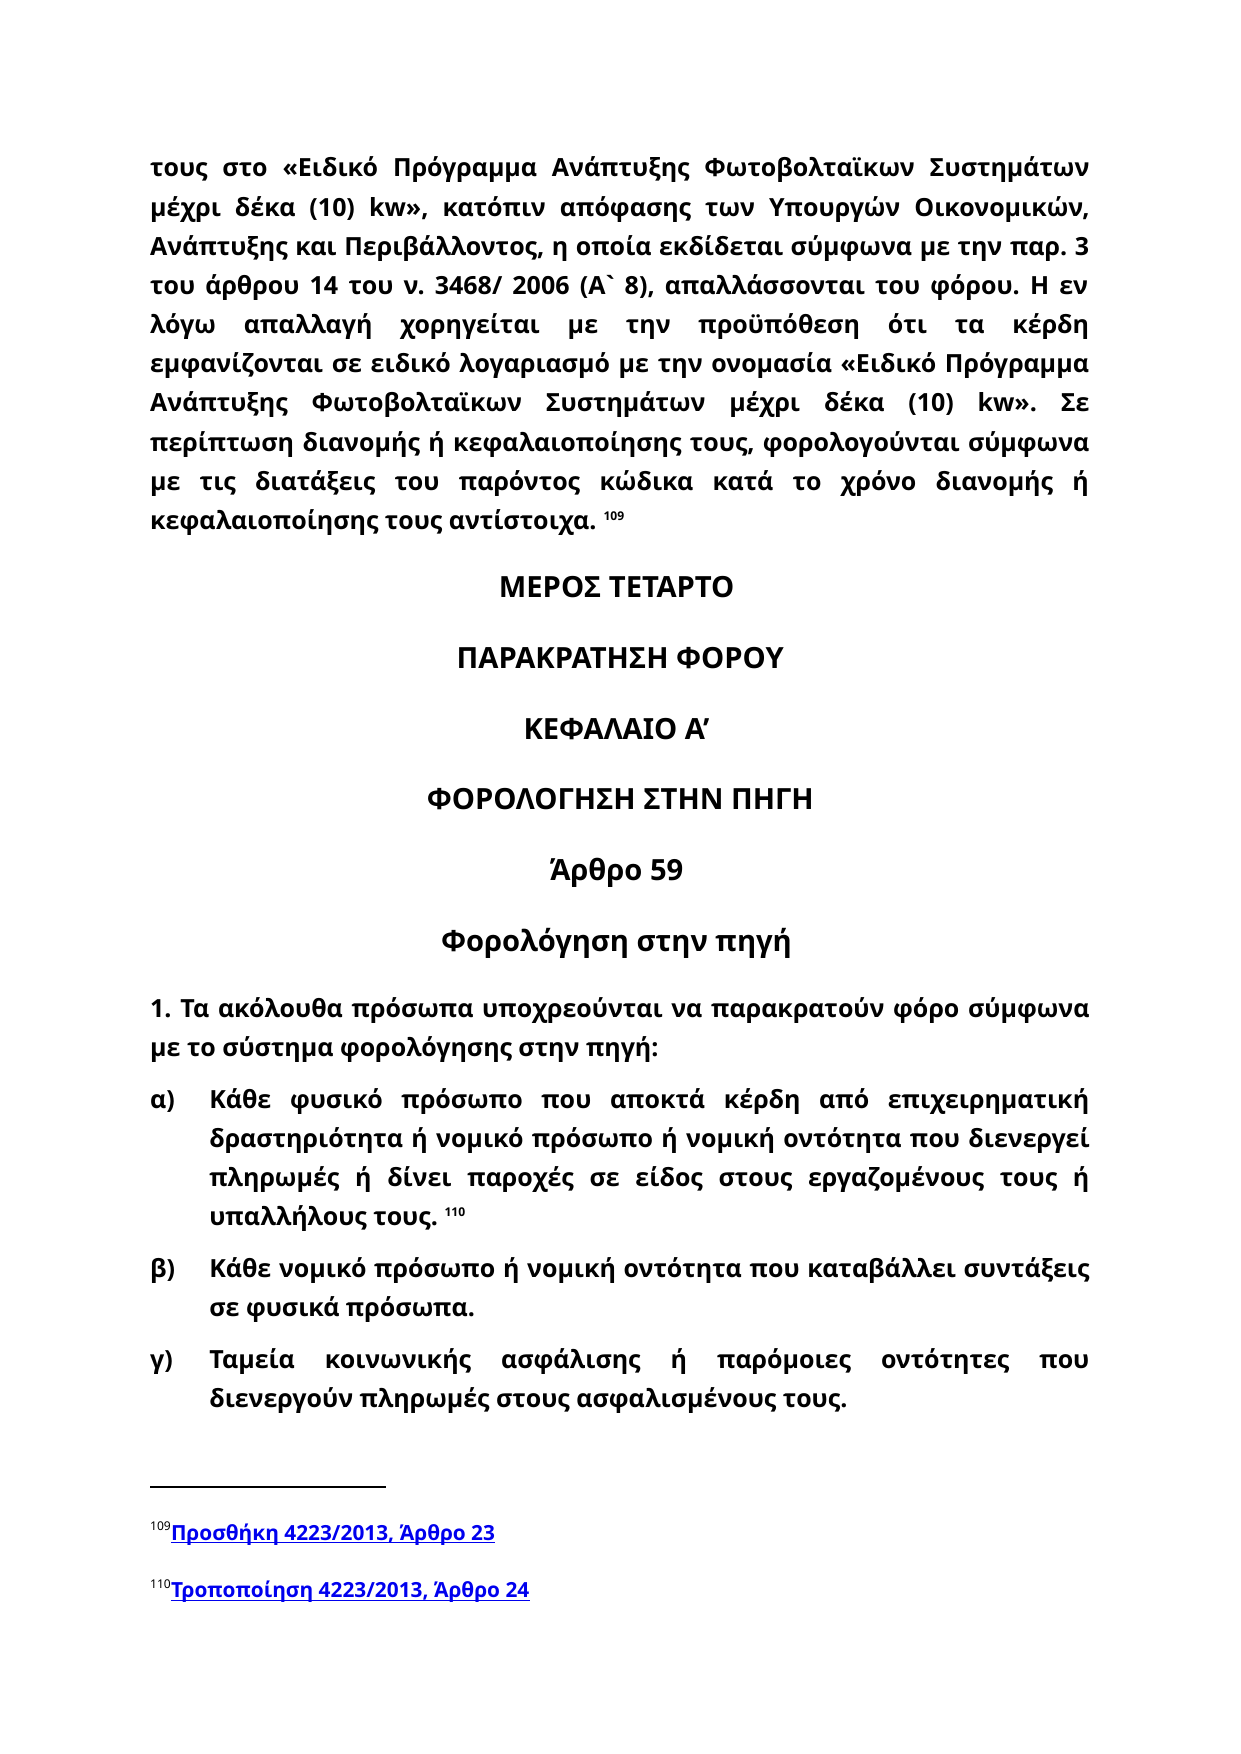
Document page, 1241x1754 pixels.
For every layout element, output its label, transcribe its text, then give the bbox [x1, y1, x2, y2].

subtitle Άρθρο 59 [150, 849, 1090, 889]
text τους στο «Ειδικό Πρόγραμμα Ανάπτυξης Φωτοβολταϊκων Συστημάτων μέχρι δέκα (10) kw», κατόπιν απόφασης των Υπουργών Οικονομικών, Ανάπτυξης και Περιβάλλοντος, η οποία εκδίδεται σύμφωνα με την παρ. 3 του άρθρου 14 του ν. 3468/ 2006 (Α` 8), απαλλάσσονται του φόρου. Η εν λόγω απαλλαγή χορηγείται με την προϋπόθεση ότι τα κέρδη εμφανίζονται σε ειδικό λογαριασμό με την ονομασία «Ειδικό Πρόγραμμα Ανάπτυξης Φωτοβολταϊκων Συστημάτων μέχρι δέκα (10) kw». Σε περίπτωση διανομής ή κεφαλαιοποίησης τους, φορολογούνται σύμφωνα με τις διατάξεις του παρόντος κώδικα κατά το χρόνο διανομής ή κεφαλαιοποίησης τους αντίστοιχα. [150, 150, 1090, 537]
subtitle ΦΟΡΟΛΟΓΗΣΗ ΣΤΗΝ ΠΗΓΗ [150, 778, 1090, 818]
subtitle ΜΕΡΟΣ ΤΕΤΑΡΤΟ [150, 567, 1090, 606]
subtitle Φορολόγηση στην πηγή [150, 920, 1090, 959]
text Προσθήκη 4223/2013, Άρθρο 23 [150, 1518, 1090, 1546]
subtitle ΚΕΦΑΛΑΙΟ Α’ [150, 708, 1090, 748]
text Τροποποίηση 4223/2013, Άρθρο 24 [150, 1576, 1090, 1604]
list α) Κάθε φυσικό πρόσωπο που αποκτά κέρδη από επιχειρηματική δραστηριότητα ή νομικό πρόσωπο ή νομική οντότητα που διενεργεί πληρωμές ή δίνει παροχές σε είδος στους εργαζομένους τους ή υπαλλήλους τους. [150, 1081, 1090, 1233]
list γ) Ταμεία κοινωνικής ασφάλισης ή παρόμοιες οντότητες που διενεργούν πληρωμές στους ασφαλισμένους τους. [150, 1341, 1090, 1414]
text 1. Τα ακόλουθα πρόσωπα υποχρεούνται να παρακρατούν φόρο σύμφωνα με το σύστημα φορολόγησης στην πηγή: [150, 990, 1090, 1064]
list β) Κάθε νομικό πρόσωπο ή νομική οντότητα που καταβάλλει συντάξεις σε φυσικά πρόσωπα. [150, 1250, 1090, 1324]
subtitle ΠΑΡΑΚΡΑΤΗΣΗ ΦΟΡΟΥ [150, 637, 1090, 677]
